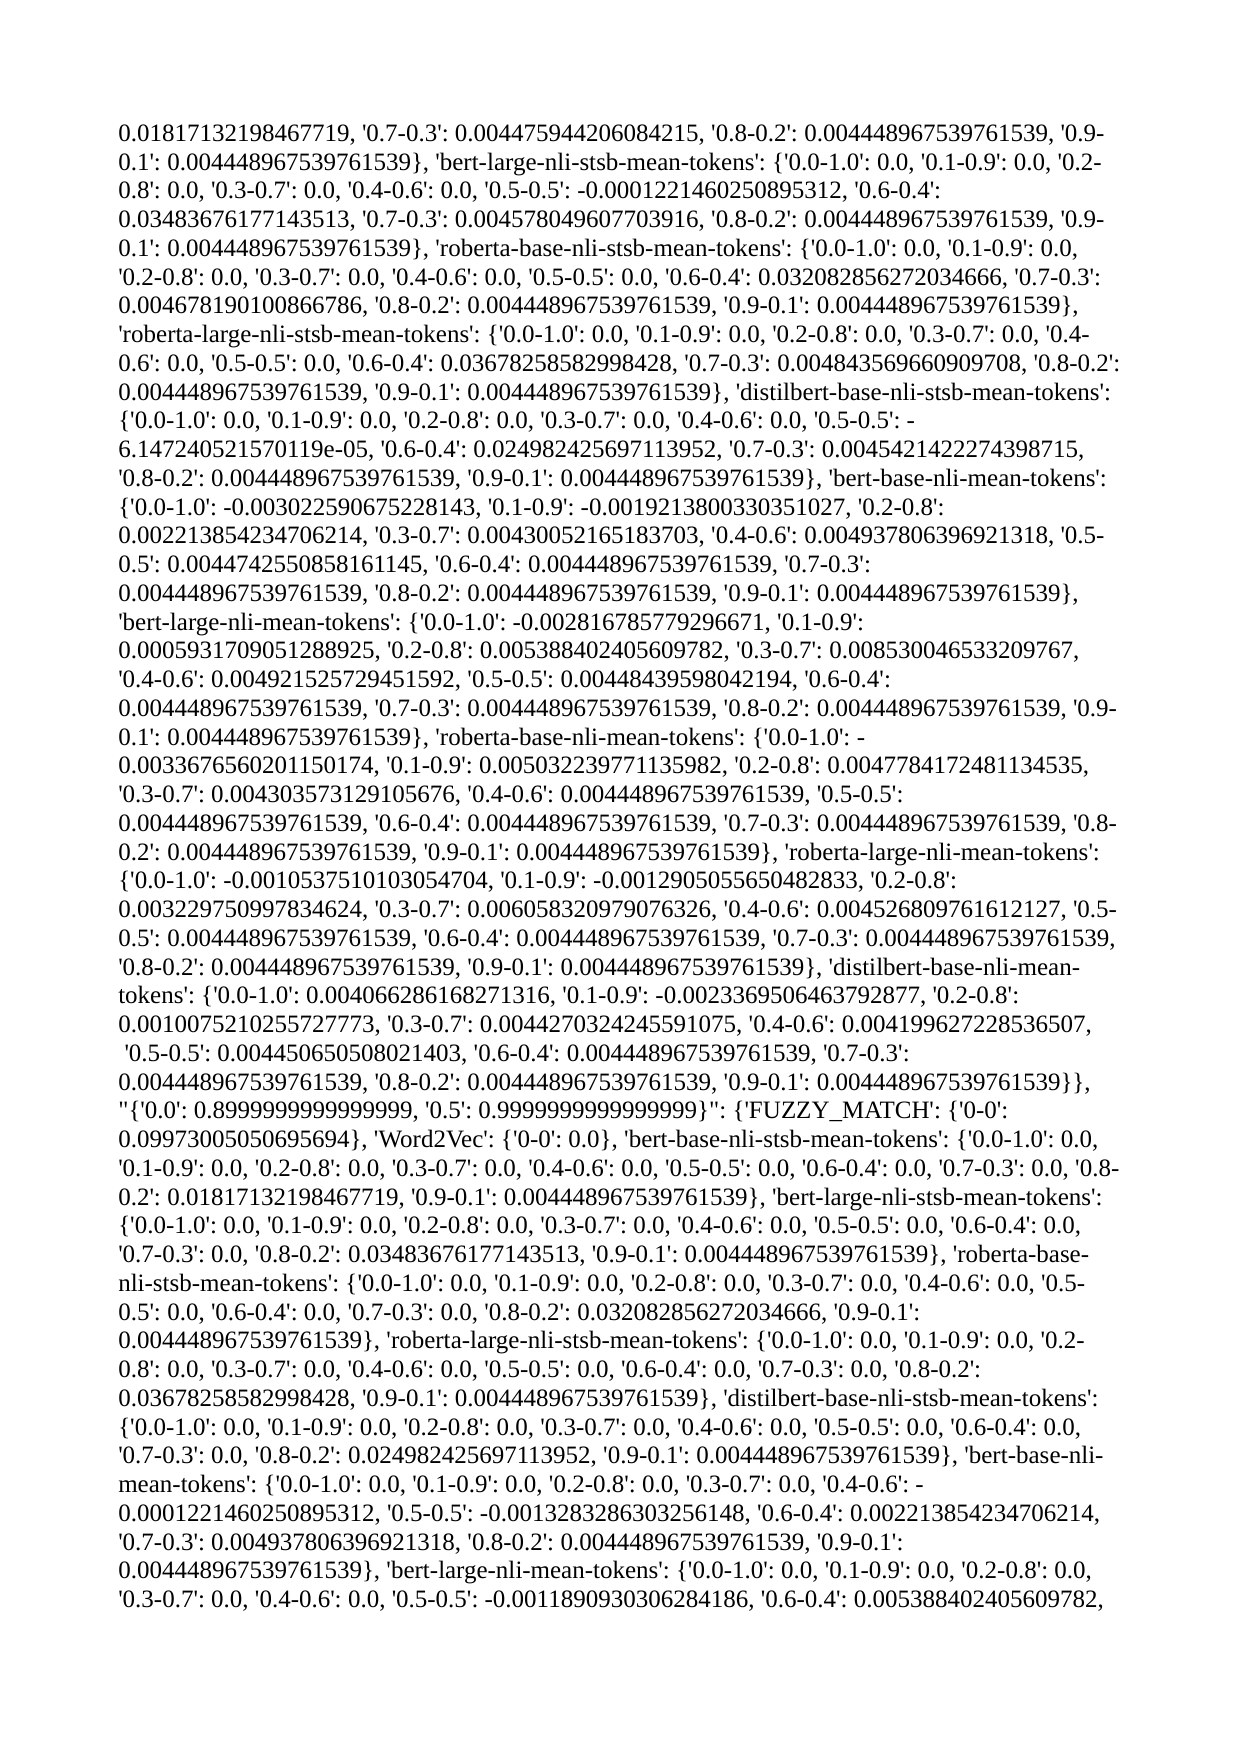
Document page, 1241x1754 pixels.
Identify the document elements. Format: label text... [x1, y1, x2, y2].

text 0.01817132198467719, '0.7-0.3': 0.004475944206084215, '0.8-0.2': 0.004448967539761539, '0.9-0.1': 0.004448967539761539}, 'bert-large-nli-stsb-mean-tokens': {'0.0-1.0': 0.0, '0.1-0.9': 0.0, '0.2-0.8': 0.0, '0.3-0.7': 0.0, '0.4-0.6': 0.0, '0.5-0.5': -0.0001221460250895312, '0.6-0.4': 0.03483676177143513, '0.7-0.3': 0.004578049607703916, '0.8-0.2': 0.004448967539761539, '0.9-0.1': 0.004448967539761539}, 'roberta-base-nli-stsb-mean-tokens': {'0.0-1.0': 0.0, '0.1-0.9': 0.0, '0.2-0.8': 0.0, '0.3-0.7': 0.0, '0.4-0.6': 0.0, '0.5-0.5': 0.0, '0.6-0.4': 0.032082856272034666, '0.7-0.3': 0.004678190100866786, '0.8-0.2': 0.004448967539761539, '0.9-0.1': 0.004448967539761539}, 'roberta-large-nli-stsb-mean-tokens': {'0.0-1.0': 0.0, '0.1-0.9': 0.0, '0.2-0.8': 0.0, '0.3-0.7': 0.0, '0.4-0.6': 0.0, '0.5-0.5': 0.0, '0.6-0.4': 0.03678258582998428, '0.7-0.3': 0.004843569660909708, '0.8-0.2': 0.004448967539761539, '0.9-0.1': 0.004448967539761539}, 'distilbert-base-nli-stsb-mean-tokens': {'0.0-1.0': 0.0, '0.1-0.9': 0.0, '0.2-0.8': 0.0, '0.3-0.7': 0.0, '0.4-0.6': 0.0, '0.5-0.5': -6.147240521570119e-05, '0.6-0.4': 0.024982425697113952, '0.7-0.3': 0.0045421422274398715, '0.8-0.2': 0.004448967539761539, '0.9-0.1': 0.004448967539761539}, 'bert-base-nli-mean-tokens': {'0.0-1.0': -0.003022590675228143, '0.1-0.9': -0.0019213800330351027, '0.2-0.8': 0.002213854234706214, '0.3-0.7': 0.00430052165183703, '0.4-0.6': 0.004937806396921318, '0.5-0.5': 0.0044742550858161145, '0.6-0.4': 0.004448967539761539, '0.7-0.3': 0.004448967539761539, '0.8-0.2': 0.004448967539761539, '0.9-0.1': 0.004448967539761539}, 'bert-large-nli-mean-tokens': {'0.0-1.0': -0.002816785779296671, '0.1-0.9': 0.0005931709051288925, '0.2-0.8': 0.005388402405609782, '0.3-0.7': 0.008530046533209767, '0.4-0.6': 0.004921525729451592, '0.5-0.5': 0.00448439598042194, '0.6-0.4': 0.004448967539761539, '0.7-0.3': 0.004448967539761539, '0.8-0.2': 0.004448967539761539, '0.9-0.1': 0.004448967539761539}, 'roberta-base-nli-mean-tokens': {'0.0-1.0': -0.0033676560201150174, '0.1-0.9': 0.005032239771135982, '0.2-0.8': 0.0047784172481134535, '0.3-0.7': 0.004303573129105676, '0.4-0.6': 0.004448967539761539, '0.5-0.5': 0.004448967539761539, '0.6-0.4': 0.004448967539761539, '0.7-0.3': 0.004448967539761539, '0.8-0.2': 0.004448967539761539, '0.9-0.1': 0.004448967539761539}, 'roberta-large-nli-mean-tokens': {'0.0-1.0': -0.0010537510103054704, '0.1-0.9': -0.0012905055650482833, '0.2-0.8': 0.003229750997834624, '0.3-0.7': 0.006058320979076326, '0.4-0.6': 0.004526809761612127, '0.5-0.5': 0.004448967539761539, '0.6-0.4': 0.004448967539761539, '0.7-0.3': 0.004448967539761539, '0.8-0.2': 0.004448967539761539, '0.9-0.1': 0.004448967539761539}, 'distilbert-base-nli-mean-tokens': {'0.0-1.0': 0.004066286168271316, '0.1-0.9': -0.0023369506463792877, '0.2-0.8': 0.0010075210255727773, '0.3-0.7': 0.0044270324245591075, '0.4-0.6': 0.004199627228536507, [118, 118, 1122, 1038]
text '0.5-0.5': 0.004450650508021403, '0.6-0.4': 0.004448967539761539, '0.7-0.3': 0.004448967539761539, '0.8-0.2': 0.004448967539761539, '0.9-0.1': 0.004448967539761539}}, "{'0.0': 0.8999999999999999, '0.5': 0.9999999999999999}": {'FUZZY_MATCH': {'0-0': 0.09973005050695694}, 'Word2Vec': {'0-0': 0.0}, 'bert-base-nli-stsb-mean-tokens': {'0.0-1.0': 0.0, '0.1-0.9': 0.0, '0.2-0.8': 0.0, '0.3-0.7': 0.0, '0.4-0.6': 0.0, '0.5-0.5': 0.0, '0.6-0.4': 0.0, '0.7-0.3': 0.0, '0.8-0.2': 0.01817132198467719, '0.9-0.1': 0.004448967539761539}, 'bert-large-nli-stsb-mean-tokens': {'0.0-1.0': 0.0, '0.1-0.9': 0.0, '0.2-0.8': 0.0, '0.3-0.7': 0.0, '0.4-0.6': 0.0, '0.5-0.5': 0.0, '0.6-0.4': 0.0, '0.7-0.3': 0.0, '0.8-0.2': 0.03483676177143513, '0.9-0.1': 0.004448967539761539}, 'roberta-base-nli-stsb-mean-tokens': {'0.0-1.0': 0.0, '0.1-0.9': 0.0, '0.2-0.8': 0.0, '0.3-0.7': 0.0, '0.4-0.6': 0.0, '0.5-0.5': 0.0, '0.6-0.4': 0.0, '0.7-0.3': 0.0, '0.8-0.2': 0.032082856272034666, '0.9-0.1': 0.004448967539761539}, 'roberta-large-nli-stsb-mean-tokens': {'0.0-1.0': 0.0, '0.1-0.9': 0.0, '0.2-0.8': 0.0, '0.3-0.7': 0.0, '0.4-0.6': 0.0, '0.5-0.5': 0.0, '0.6-0.4': 0.0, '0.7-0.3': 0.0, '0.8-0.2': 0.03678258582998428, '0.9-0.1': 0.004448967539761539}, 'distilbert-base-nli-stsb-mean-tokens': {'0.0-1.0': 0.0, '0.1-0.9': 0.0, '0.2-0.8': 0.0, '0.3-0.7': 0.0, '0.4-0.6': 0.0, '0.5-0.5': 0.0, '0.6-0.4': 0.0, '0.7-0.3': 0.0, '0.8-0.2': 0.024982425697113952, '0.9-0.1': 0.004448967539761539}, 'bert-base-nli-mean-tokens': {'0.0-1.0': 0.0, '0.1-0.9': 0.0, '0.2-0.8': 0.0, '0.3-0.7': 0.0, '0.4-0.6': -0.0001221460250895312, '0.5-0.5': -0.0013283286303256148, '0.6-0.4': 0.002213854234706214, '0.7-0.3': 0.004937806396921318, '0.8-0.2': 0.004448967539761539, '0.9-0.1': 0.004448967539761539}, 'bert-large-nli-mean-tokens': {'0.0-1.0': 0.0, '0.1-0.9': 0.0, '0.2-0.8': 0.0, '0.3-0.7': 0.0, '0.4-0.6': 0.0, '0.5-0.5': -0.0011890930306284186, '0.6-0.4': 0.005388402405609782, [118, 1038, 1122, 1613]
